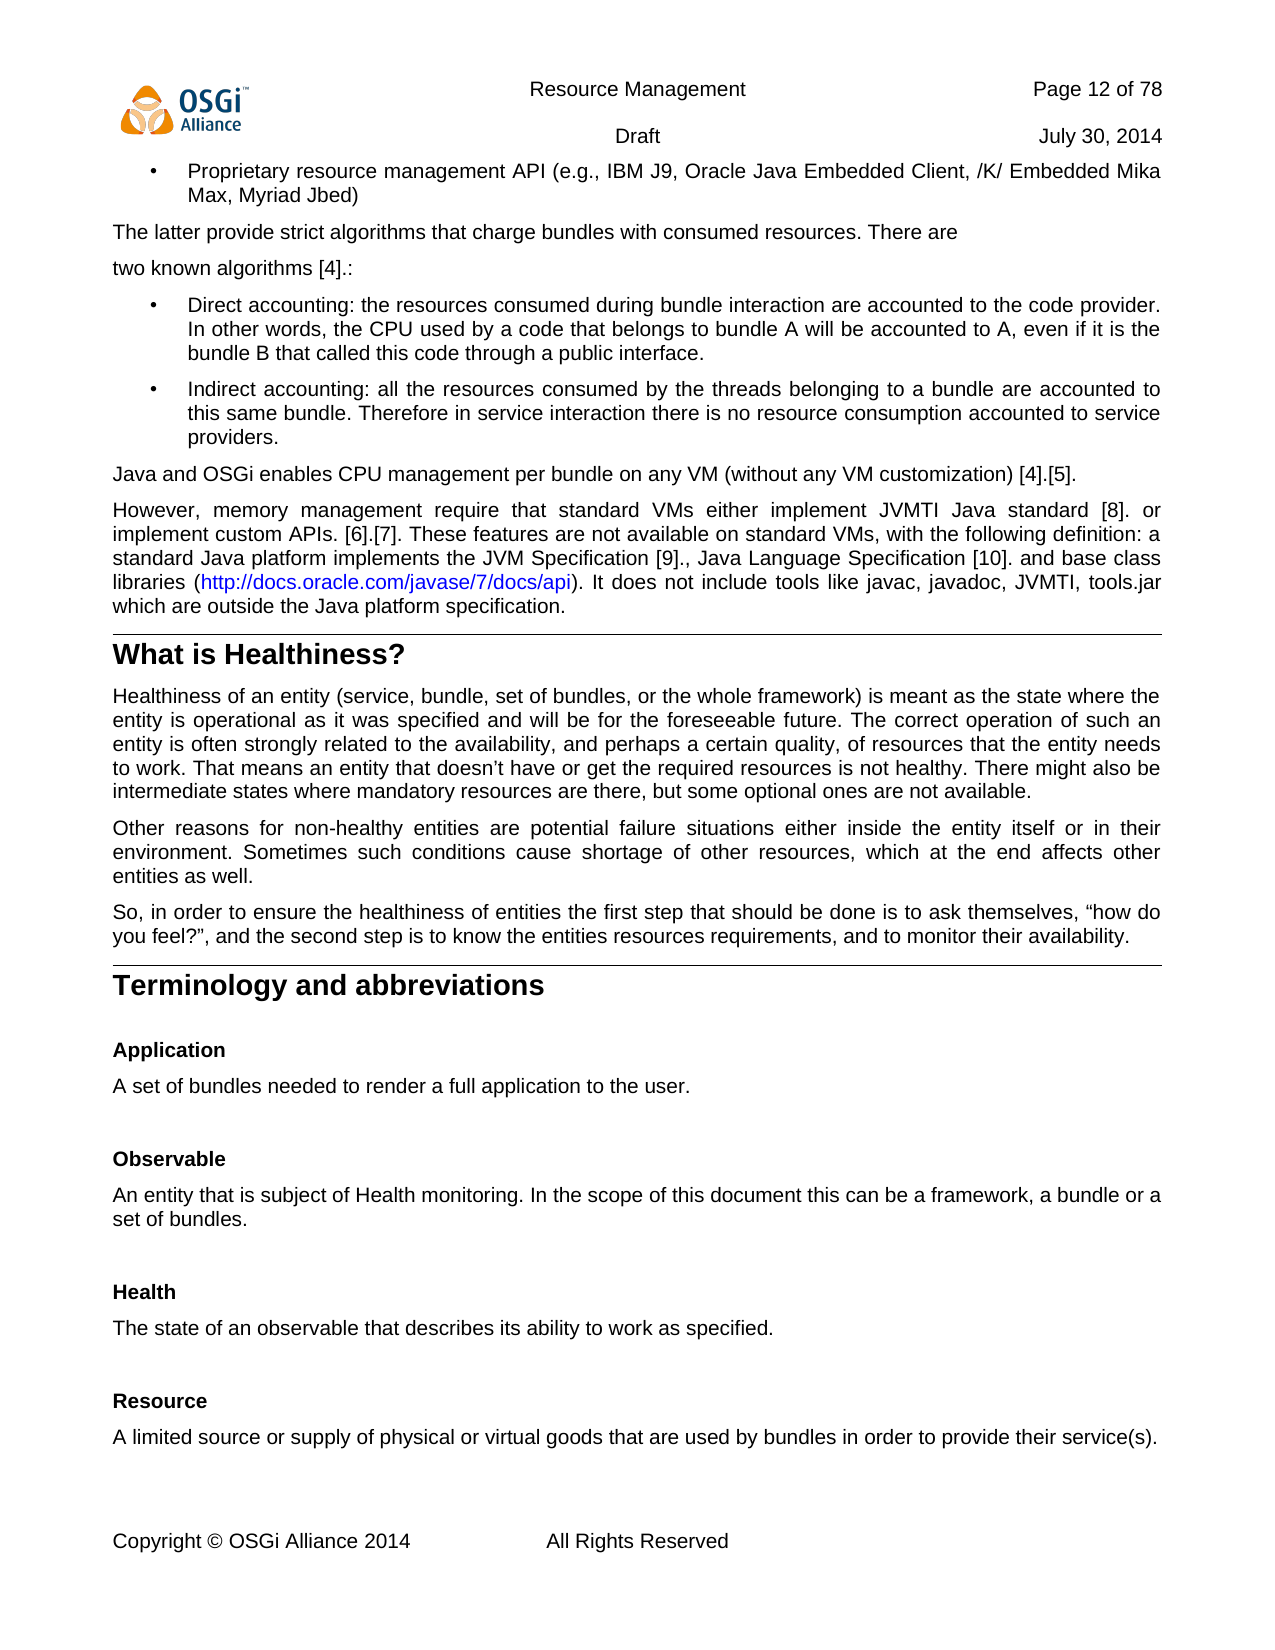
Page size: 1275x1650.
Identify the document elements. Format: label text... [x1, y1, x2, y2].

subtitle Terminology and abbreviations [112, 966, 1162, 1001]
text A limited source or supply of physical or virtual goods that are used by bundles in order to provide their service(s). [112, 1425, 1162, 1449]
text Java and OSGi enables CPU management per bundle on any VM (without any VM customization) [4].[5]. [112, 461, 1162, 485]
text Observable [112, 1147, 1162, 1171]
text Other reasons for non-healthy entities are potential failure situations either inside the entity itself or in their environment. Sometimes such conditions cause shortage of other resources, which at the end affects other entities as well. [112, 816, 1162, 888]
subtitle What is Healthiness? [112, 635, 1162, 671]
picture [113, 78, 257, 142]
text A set of bundles needed to render a full application to the user. [112, 1074, 1162, 1098]
list Direct accounting: the resources consumed during bundle interaction are accounted to the code provider. In other words, the CPU used by a code that belongs to bundle A will be accounted to A, even if it is the bundle B that called this code through a public interface. [150, 292, 1162, 364]
text An entity that is subject of Health monitoring. In the scope of this document this can be a framework, a bundle or a set of bundles. [112, 1183, 1162, 1231]
text Resource [112, 1389, 1162, 1413]
text two known algorithms [4].: [112, 256, 1162, 280]
list Proprietary resource management API (e.g., IBM J9, Oracle Java Embedded Client, /K/ Embedded Mika Max, Myriad Jbed) [150, 159, 1162, 207]
text Application [112, 1038, 1162, 1062]
list Indirect accounting: all the resources consumed by the threads belonging to a bundle are accounted to this same bundle. Therefore in service interaction there is no resource consumption accounted to service providers. [150, 377, 1162, 449]
text The state of an observable that describes its ability to work as specified. [112, 1316, 1162, 1340]
text The latter provide strict algorithms that charge bundles with consumed resources. There are [112, 219, 1162, 243]
text So, in order to ensure the healthiness of entities the first step that should be done is to ask themselves, “how do you feel?”, and the second step is to know the entities resources requirements, and to monitor their availability. [112, 900, 1162, 948]
text Health [112, 1280, 1162, 1304]
text However, memory management require that standard VMs either implement JVMTI Java standard [8]. or implement custom APIs. [6].[7]. These features are not available on standard VMs, with the following definition: a standard Java platform implements the JVM Specification [9]., Java Language Specification [10]. and base class libraries (http://docs.oracle.com/javase/7/docs/api). It does not include tools like javac, javadoc, JVMTI, tools.jar which are outside the Java platform specification. [112, 498, 1162, 618]
text Healthiness of an entity (service, bundle, set of bundles, or the whole framework) is meant as the state where the entity is operational as it was specified and will be for the foreseeable future. The correct operation of such an entity is often strongly related to the availability, and perhaps a certain quality, of resources that the entity needs to work. That means an entity that doesn’t have or get the required resources is not healthy. There might also be intermediate states where mandatory resources are there, but some optional ones are not available. [112, 683, 1162, 803]
